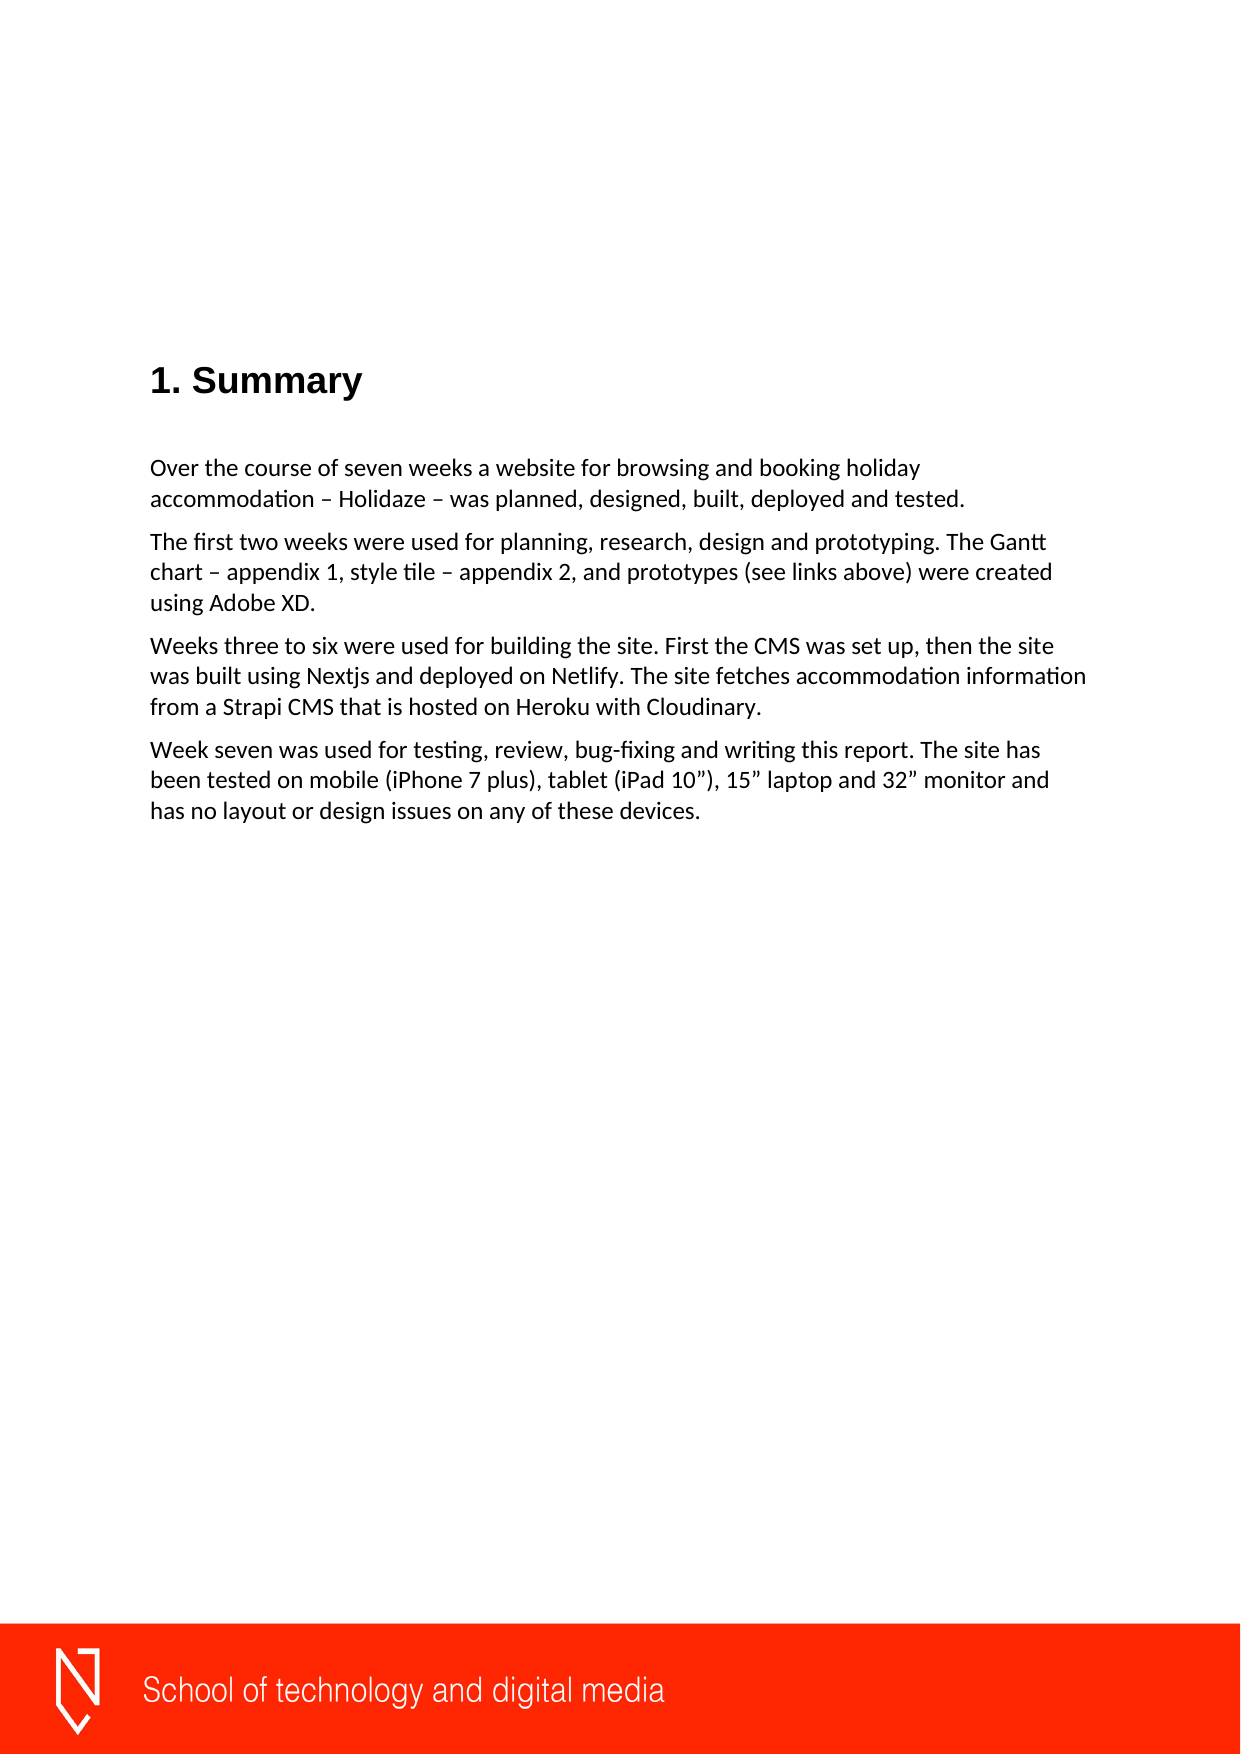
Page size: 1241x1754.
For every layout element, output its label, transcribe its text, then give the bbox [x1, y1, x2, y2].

text Over the course of seven weeks a website for browsing and booking holiday accommodation – Holidaze – was planned, designed, built, deployed and tested. [150, 452, 1090, 513]
text Week seven was used for testing, review, bug-fixing and writing this report. The site has been tested on mobile (iPhone 7 plus), tablet (iPad 10”), 15” laptop and 32” monitor and has no layout or design issues on any of these devices. [150, 734, 1090, 825]
subtitle 1. Summary [150, 358, 1090, 401]
text The first two weeks were used for planning, research, design and prototyping. The Gantt chart – appendix 1, style tile – appendix 2, and prototypes (see links above) were created using Adobe XD. [150, 526, 1090, 617]
text Weeks three to six were used for building the site. First the CMS was set up, then the site was built using Nextjs and deployed on Netlify. The site fetches accommodation information from a Strapi CMS that is hosted on Heroku with Cloudinary. [150, 630, 1090, 721]
picture [0, 1613, 1241, 1754]
